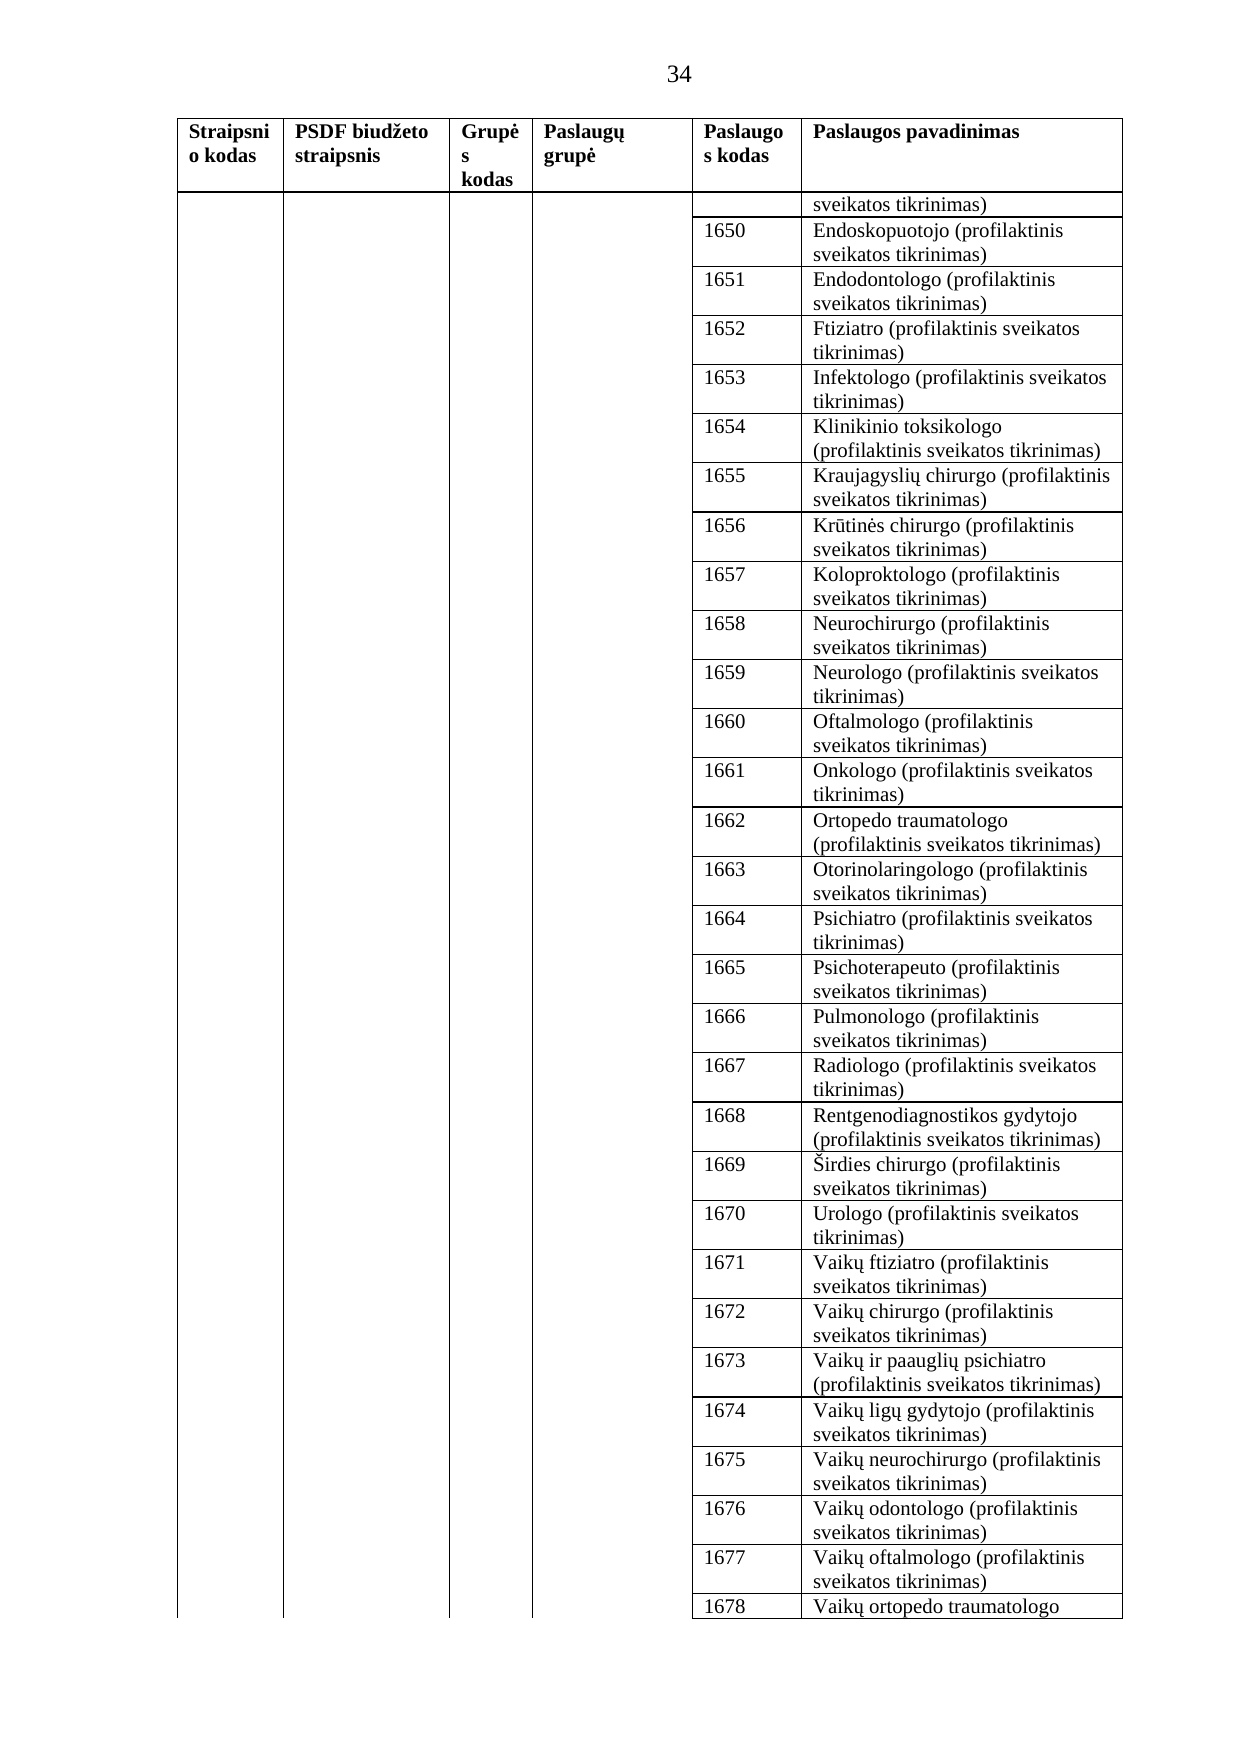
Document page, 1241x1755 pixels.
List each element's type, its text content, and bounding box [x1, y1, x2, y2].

table_cell [178, 1347, 283, 1396]
table_cell [533, 1347, 692, 1396]
table_cell [533, 1396, 692, 1446]
table_cell Neurochirurgo (profilaktinis sveikatos tikrinimas) [802, 611, 1122, 659]
table_cell [178, 1495, 283, 1544]
table_cell [178, 315, 283, 364]
table_cell [533, 1593, 692, 1618]
table_cell 1673 [693, 1348, 801, 1396]
table_cell [178, 1298, 283, 1347]
table_cell Koloproktologo (profilaktinis sveikatos tikrinimas) [802, 562, 1122, 610]
table_cell [450, 1593, 532, 1618]
table_cell [533, 216, 692, 266]
table_cell [533, 561, 692, 610]
table_cell [284, 462, 449, 511]
table_cell [178, 1593, 283, 1618]
table_cell [284, 364, 449, 413]
table_cell [533, 1003, 692, 1052]
table_cell [533, 1151, 692, 1200]
table_cell [450, 1396, 532, 1446]
table_cell [450, 954, 532, 1003]
table_cell Širdies chirurgo (profilaktinis sveikatos tikrinimas) [802, 1152, 1122, 1200]
table_header Paslaugos pavadinimas [802, 119, 1122, 191]
table_cell [533, 266, 692, 315]
table_cell [450, 856, 532, 905]
table_cell [284, 1495, 449, 1544]
table_cell [178, 1446, 283, 1495]
table_cell [450, 1003, 532, 1052]
table_cell Endodontologo (profilaktinis sveikatos tikrinimas) [802, 267, 1122, 315]
table_cell [178, 413, 283, 462]
table_cell Kraujagyslių chirurgo (profilaktinis sveikatos tikrinimas) [802, 463, 1122, 511]
table_cell [178, 806, 283, 856]
table_cell Psichoterapeuto (profilaktinis sveikatos tikrinimas) [802, 955, 1122, 1003]
table_cell 1664 [693, 906, 801, 954]
table_cell [533, 757, 692, 806]
table_cell [450, 413, 532, 462]
table_cell [284, 905, 449, 954]
table_cell Endoskopuotojo (profilaktinis sveikatos tikrinimas) [802, 218, 1122, 266]
table_cell [533, 1200, 692, 1249]
table_cell [450, 659, 532, 708]
table_cell Vaikų chirurgo (profilaktinis sveikatos tikrinimas) [802, 1299, 1122, 1347]
table_cell [450, 806, 532, 856]
table_cell Vaikų ligų gydytojo (profilaktinis sveikatos tikrinimas) [802, 1398, 1122, 1446]
table_cell Ortopedo traumatologo (profilaktinis sveikatos tikrinimas) [802, 808, 1122, 856]
table_cell [178, 193, 283, 216]
table_cell [178, 856, 283, 905]
table_cell 1667 [693, 1053, 801, 1101]
table_cell Radiologo (profilaktinis sveikatos tikrinimas) [802, 1053, 1122, 1101]
table_cell Neurologo (profilaktinis sveikatos tikrinimas) [802, 660, 1122, 708]
table_cell Krūtinės chirurgo (profilaktinis sveikatos tikrinimas) [802, 513, 1122, 561]
table_cell 1669 [693, 1152, 801, 1200]
table_cell [284, 1593, 449, 1618]
table_cell [284, 216, 449, 266]
table_cell 1652 [693, 316, 801, 364]
table_cell [450, 1298, 532, 1347]
table_cell [533, 708, 692, 757]
table_cell Rentgenodiagnostikos gydytojo (profilaktinis sveikatos tikrinimas) [802, 1103, 1122, 1151]
table_cell [533, 511, 692, 561]
table_cell [450, 1101, 532, 1151]
table_cell [533, 413, 692, 462]
table_cell [450, 511, 532, 561]
table_cell [533, 954, 692, 1003]
table_cell [533, 610, 692, 659]
table_cell 1677 [693, 1545, 801, 1593]
table_cell 1662 [693, 808, 801, 856]
table_cell 1674 [693, 1398, 801, 1446]
table_cell [284, 1396, 449, 1446]
table_cell [178, 511, 283, 561]
table_cell [533, 856, 692, 905]
table_cell [178, 1544, 283, 1593]
table_cell Vaikų oftalmologo (profilaktinis sveikatos tikrinimas) [802, 1545, 1122, 1593]
table_cell [284, 1101, 449, 1151]
table_header PSDF biudžeto straipsnis [284, 119, 449, 191]
table_cell Vaikų ortopedo traumatologo [802, 1594, 1122, 1618]
table_cell [284, 1347, 449, 1396]
table_cell [178, 364, 283, 413]
table_cell 1675 [693, 1447, 801, 1495]
table_cell 1650 [693, 218, 801, 266]
table_cell [284, 757, 449, 806]
table_cell [178, 1151, 283, 1200]
table_cell [284, 610, 449, 659]
table_cell [533, 659, 692, 708]
table_cell [284, 1446, 449, 1495]
table_cell [178, 905, 283, 954]
table_cell 1661 [693, 758, 801, 806]
table_cell [284, 1298, 449, 1347]
table_cell [178, 462, 283, 511]
table_cell [178, 954, 283, 1003]
table_header Straipsnio kodas [178, 119, 283, 191]
table_cell [284, 413, 449, 462]
table_cell [284, 1151, 449, 1200]
table_cell [178, 1052, 283, 1101]
table_cell [533, 1298, 692, 1347]
table_cell Vaikų neurochirurgo (profilaktinis sveikatos tikrinimas) [802, 1447, 1122, 1495]
table_cell [450, 1249, 532, 1298]
table_cell Vaikų odontologo (profilaktinis sveikatos tikrinimas) [802, 1496, 1122, 1544]
table_cell [533, 1052, 692, 1101]
table_cell [284, 806, 449, 856]
table_cell [284, 315, 449, 364]
table_cell [450, 1495, 532, 1544]
table_cell 1657 [693, 562, 801, 610]
table_cell [693, 193, 801, 216]
table_cell [450, 315, 532, 364]
table_cell 1651 [693, 267, 801, 315]
table_cell [284, 1544, 449, 1593]
table_cell [284, 856, 449, 905]
table_cell [533, 364, 692, 413]
table_cell [178, 561, 283, 610]
table_cell [450, 1446, 532, 1495]
table_cell [284, 954, 449, 1003]
table_cell [533, 806, 692, 856]
table_cell [533, 1544, 692, 1593]
table_cell [284, 561, 449, 610]
table_cell [178, 659, 283, 708]
table_cell 1659 [693, 660, 801, 708]
table_cell [450, 610, 532, 659]
table_cell 1668 [693, 1103, 801, 1151]
table_cell [178, 266, 283, 315]
table_cell 1676 [693, 1496, 801, 1544]
table_cell [450, 1052, 532, 1101]
table_cell [450, 708, 532, 757]
table_cell [450, 757, 532, 806]
table_cell [533, 1249, 692, 1298]
table_cell [178, 708, 283, 757]
table_cell 1658 [693, 611, 801, 659]
table_cell Klinikinio toksikologo (profilaktinis sveikatos tikrinimas) [802, 414, 1122, 462]
table_cell 1654 [693, 414, 801, 462]
table_cell [450, 266, 532, 315]
table_cell [284, 659, 449, 708]
table_cell [284, 1249, 449, 1298]
table_cell [450, 905, 532, 954]
table_cell [450, 1544, 532, 1593]
table_cell [178, 1101, 283, 1151]
table_cell [178, 1003, 283, 1052]
table_cell [284, 1200, 449, 1249]
table_cell Otorinolaringologo (profilaktinis sveikatos tikrinimas) [802, 857, 1122, 905]
table_cell 1655 [693, 463, 801, 511]
table_cell 1656 [693, 513, 801, 561]
table_cell 1665 [693, 955, 801, 1003]
table_cell Vaikų ir paauglių psichiatro (profilaktinis sveikatos tikrinimas) [802, 1348, 1122, 1396]
table_cell 1663 [693, 857, 801, 905]
table_cell Vaikų ftiziatro (profilaktinis sveikatos tikrinimas) [802, 1250, 1122, 1298]
table_cell [178, 757, 283, 806]
table_cell 1671 [693, 1250, 801, 1298]
table_cell [450, 1347, 532, 1396]
table_cell [450, 462, 532, 511]
table_cell [533, 1446, 692, 1495]
table_cell [284, 1003, 449, 1052]
table_cell Ftiziatro (profilaktinis sveikatos tikrinimas) [802, 316, 1122, 364]
table_cell [450, 1200, 532, 1249]
table_cell 1670 [693, 1201, 801, 1249]
table_cell sveikatos tikrinimas) [802, 193, 1122, 216]
table_cell 1660 [693, 709, 801, 757]
table_cell [533, 462, 692, 511]
table_cell Urologo (profilaktinis sveikatos tikrinimas) [802, 1201, 1122, 1249]
table_cell [533, 905, 692, 954]
table_cell 1666 [693, 1004, 801, 1052]
table_header Paslaugos kodas [693, 119, 801, 191]
table_cell [284, 193, 449, 216]
table_cell Onkologo (profilaktinis sveikatos tikrinimas) [802, 758, 1122, 806]
table_cell 1653 [693, 365, 801, 413]
table_header Grupės kodas [450, 119, 532, 191]
table_cell [533, 315, 692, 364]
table_cell Infektologo (profilaktinis sveikatos tikrinimas) [802, 365, 1122, 413]
table_cell [284, 511, 449, 561]
table_cell [178, 610, 283, 659]
table_cell Psichiatro (profilaktinis sveikatos tikrinimas) [802, 906, 1122, 954]
table_cell [533, 1495, 692, 1544]
table_cell [450, 364, 532, 413]
table_header Paslaugų grupė [533, 119, 692, 191]
table_cell [533, 1101, 692, 1151]
table_cell [178, 1200, 283, 1249]
table_cell 1678 [693, 1594, 801, 1618]
table_cell 1672 [693, 1299, 801, 1347]
table_cell [284, 708, 449, 757]
table_cell [178, 216, 283, 266]
table_cell [533, 193, 692, 216]
table_cell [450, 1151, 532, 1200]
table_cell Pulmonologo (profilaktinis sveikatos tikrinimas) [802, 1004, 1122, 1052]
table_cell [178, 1396, 283, 1446]
table_cell [284, 266, 449, 315]
table_cell [178, 1249, 283, 1298]
table_cell [450, 193, 532, 216]
table_cell Oftalmologo (profilaktinis sveikatos tikrinimas) [802, 709, 1122, 757]
table_cell [450, 561, 532, 610]
table_cell [284, 1052, 449, 1101]
table_cell [450, 216, 532, 266]
